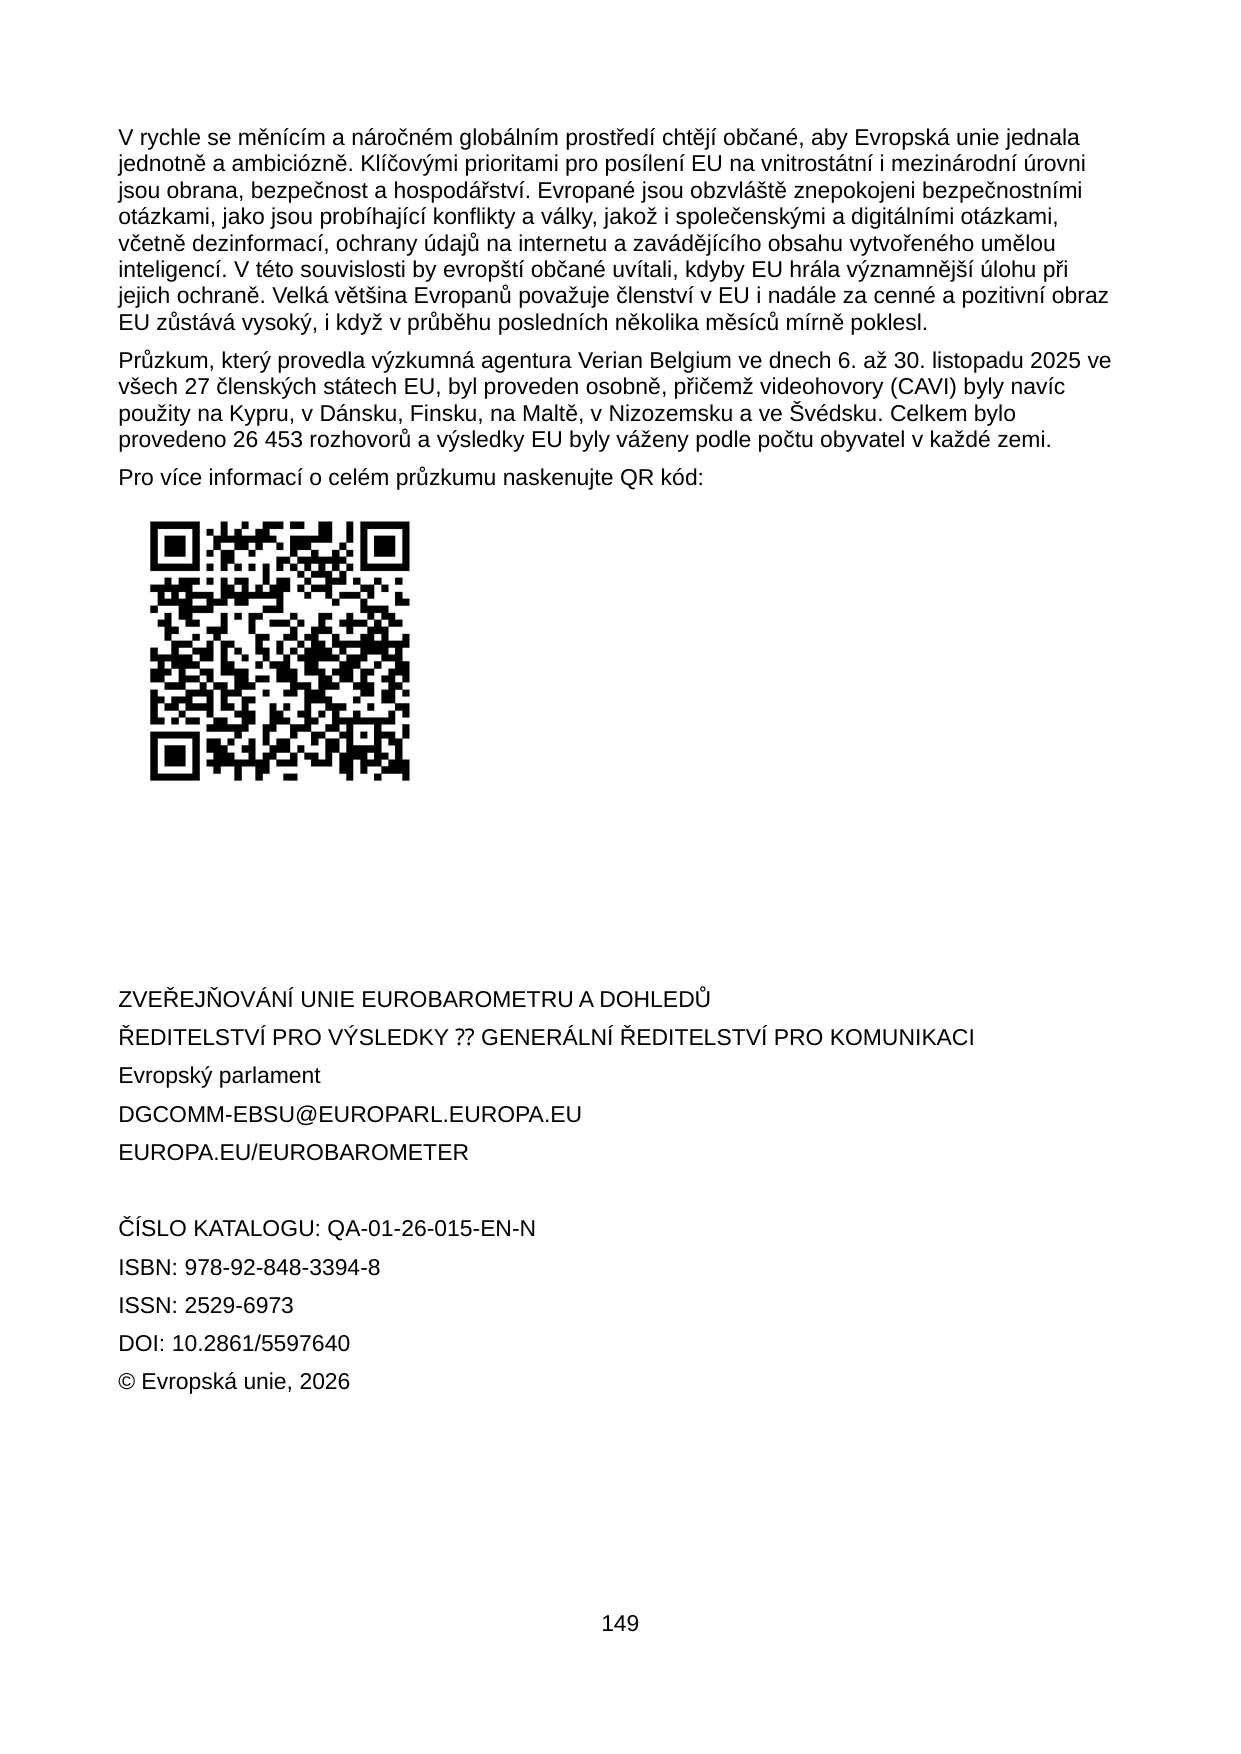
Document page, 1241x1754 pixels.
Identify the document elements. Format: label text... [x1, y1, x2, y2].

picture [135, 506, 424, 795]
text DOI: 10.2861/5597640 [118, 1330, 1122, 1356]
text ISBN: 978-92-848-3394-8 [118, 1253, 1122, 1280]
text Evropský parlament [118, 1062, 1122, 1089]
text DGCOMM-EBSU@EUROPARL.EUROPA.EU [118, 1101, 1122, 1127]
text ČÍSLO KATALOGU: QA-01-26-015-EN-N [118, 1215, 1122, 1242]
text Pro více informací o celém průzkumu naskenujte QR kód: [118, 464, 1122, 490]
text Průzkum, který provedla výzkumná agentura Verian Belgium ve dnech 6. až 30. listopadu 2025 ve všech 27 členských státech EU, byl proveden osobně, přičemž videohovory (CAVI) byly navíc použity na Kypru, v Dánsku, Finsku, na Maltě, v Nizozemsku a ve Švédsku. Celkem bylo provedeno 26 453 rozhovorů a výsledky EU byly váženy podle počtu obyvatel v každé zemi. [118, 347, 1122, 452]
text © Evropská unie, 2026 [118, 1368, 1122, 1394]
text V rychle se měnícím a náročném globálním prostředí chtějí občané, aby Evropská unie jednala jednotně a ambiciózně. Klíčovými prioritami pro posílení EU na vnitrostátní i mezinárodní úrovni jsou obrana, bezpečnost a hospodářství. Evropané jsou obzvláště znepokojeni bezpečnostními otázkami, jako jsou probíhající konflikty a války, jakož i společenskými a digitálními otázkami, včetně dezinformací, ochrany údajů na internetu a zavádějícího obsahu vytvořeného umělou inteligencí. V této souvislosti by evropští občané uvítali, kdyby EU hrála významnější úlohu při jejich ochraně. Velká většina Evropanů považuje členství v EU i nadále za cenné a pozitivní obraz EU zůstává vysoký, i když v průběhu posledních několika měsíců mírně poklesl. [118, 124, 1122, 335]
text EUROPA.EU/EUROBAROMETER [118, 1139, 1122, 1165]
text ŘEDITELSTVÍ PRO VÝSLEDKY ⁇ GENERÁLNÍ ŘEDITELSTVÍ PRO KOMUNIKACI [118, 1024, 1122, 1051]
text ISSN: 2529-6973 [118, 1292, 1122, 1318]
text ZVEŘEJŇOVÁNÍ UNIE EUROBAROMETRU A DOHLEDŮ [118, 986, 1122, 1012]
